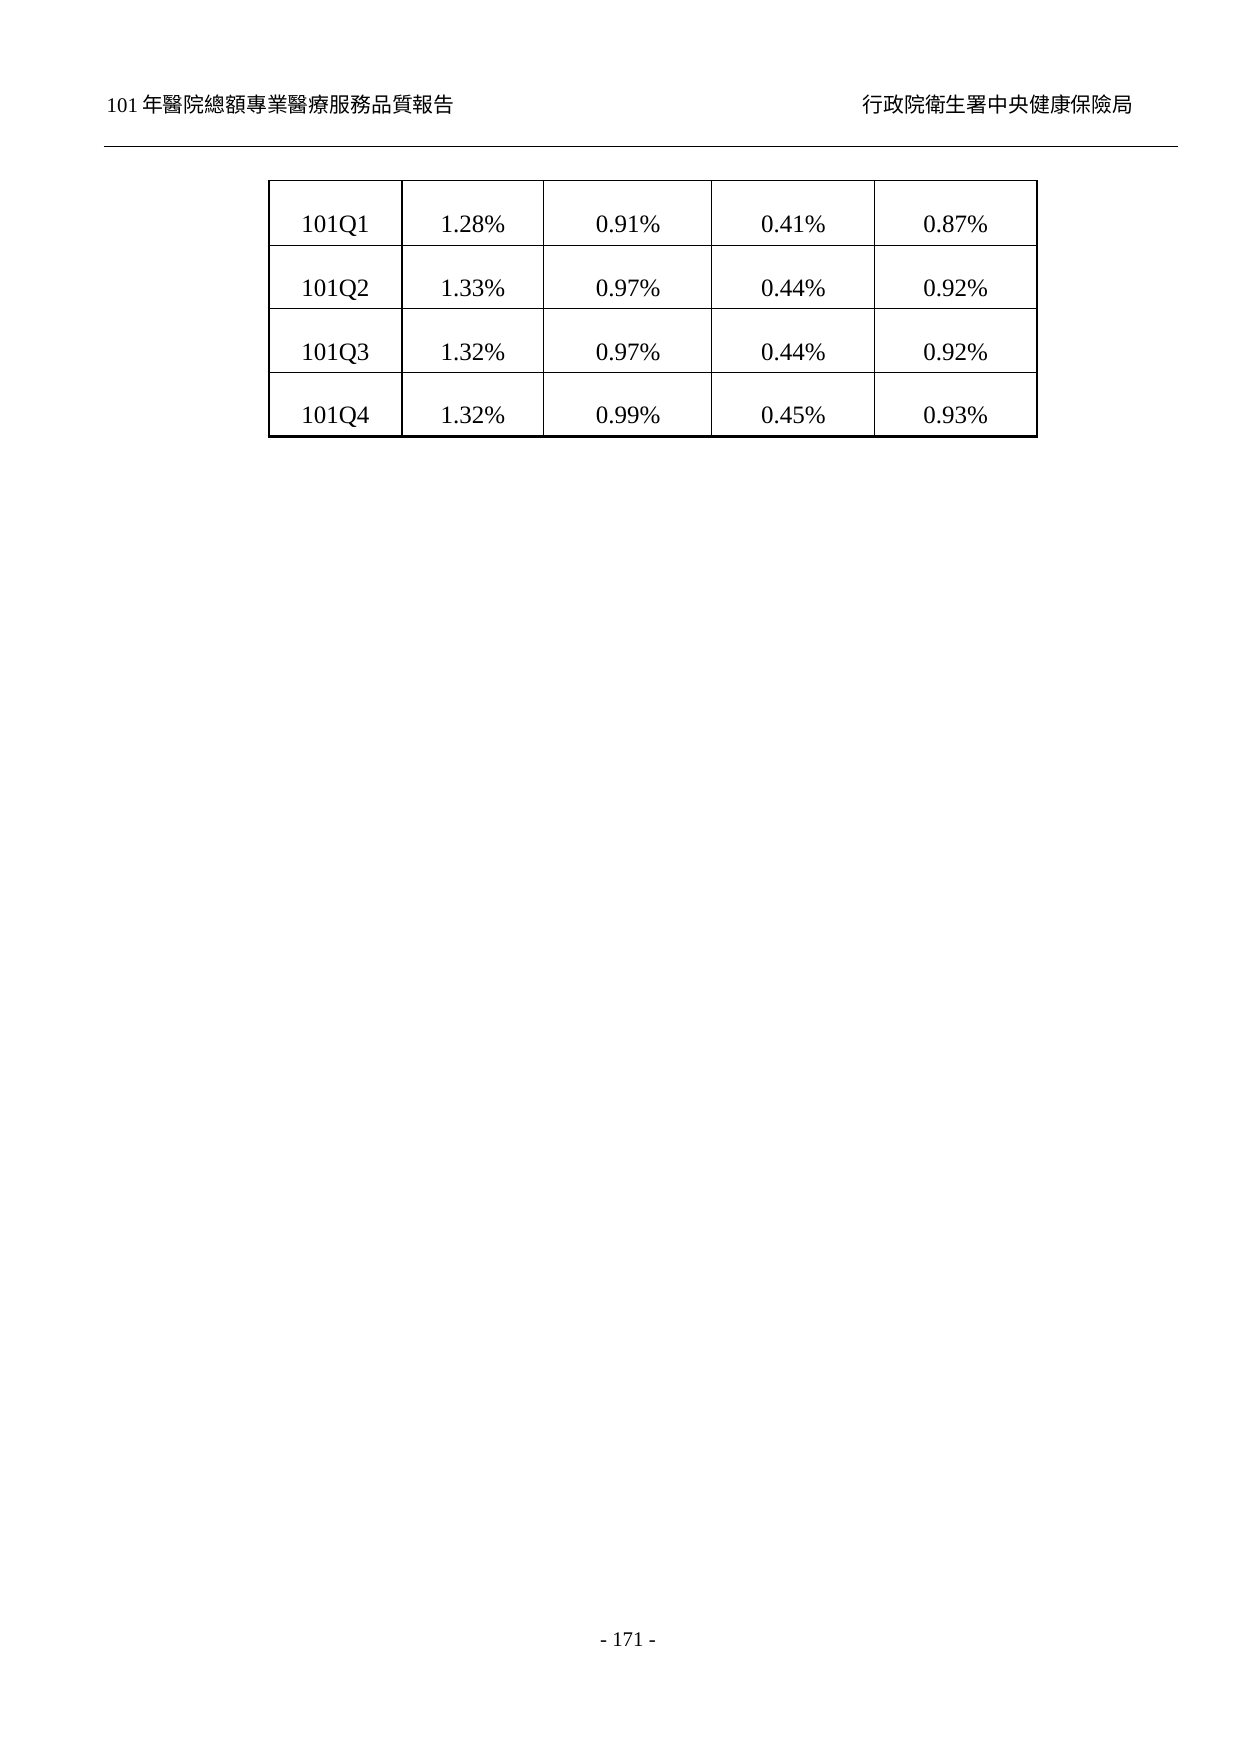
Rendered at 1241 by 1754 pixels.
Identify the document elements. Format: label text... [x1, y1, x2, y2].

table_cell 1.32% [403, 309, 543, 372]
table_cell 101Q3 [270, 309, 401, 372]
table_cell 1.28% [403, 181, 543, 245]
table_cell 101Q4 [270, 373, 401, 435]
table_cell 0.97% [544, 246, 711, 308]
table_cell 1.33% [403, 246, 543, 308]
table_cell 0.97% [544, 309, 711, 372]
table_cell 101Q2 [270, 246, 401, 308]
table_cell 0.41% [712, 181, 874, 245]
table_cell 0.91% [544, 181, 711, 245]
table_cell 0.92% [875, 309, 1036, 372]
table_cell 0.92% [875, 246, 1036, 308]
table_cell 0.45% [712, 373, 874, 435]
table_cell 0.99% [544, 373, 711, 435]
table_cell 0.44% [712, 309, 874, 372]
table_cell 0.93% [875, 373, 1036, 435]
table_cell 101Q1 [270, 181, 401, 245]
table_cell 1.32% [403, 373, 543, 435]
table_cell 0.87% [875, 181, 1036, 245]
table_cell 0.44% [712, 246, 874, 308]
